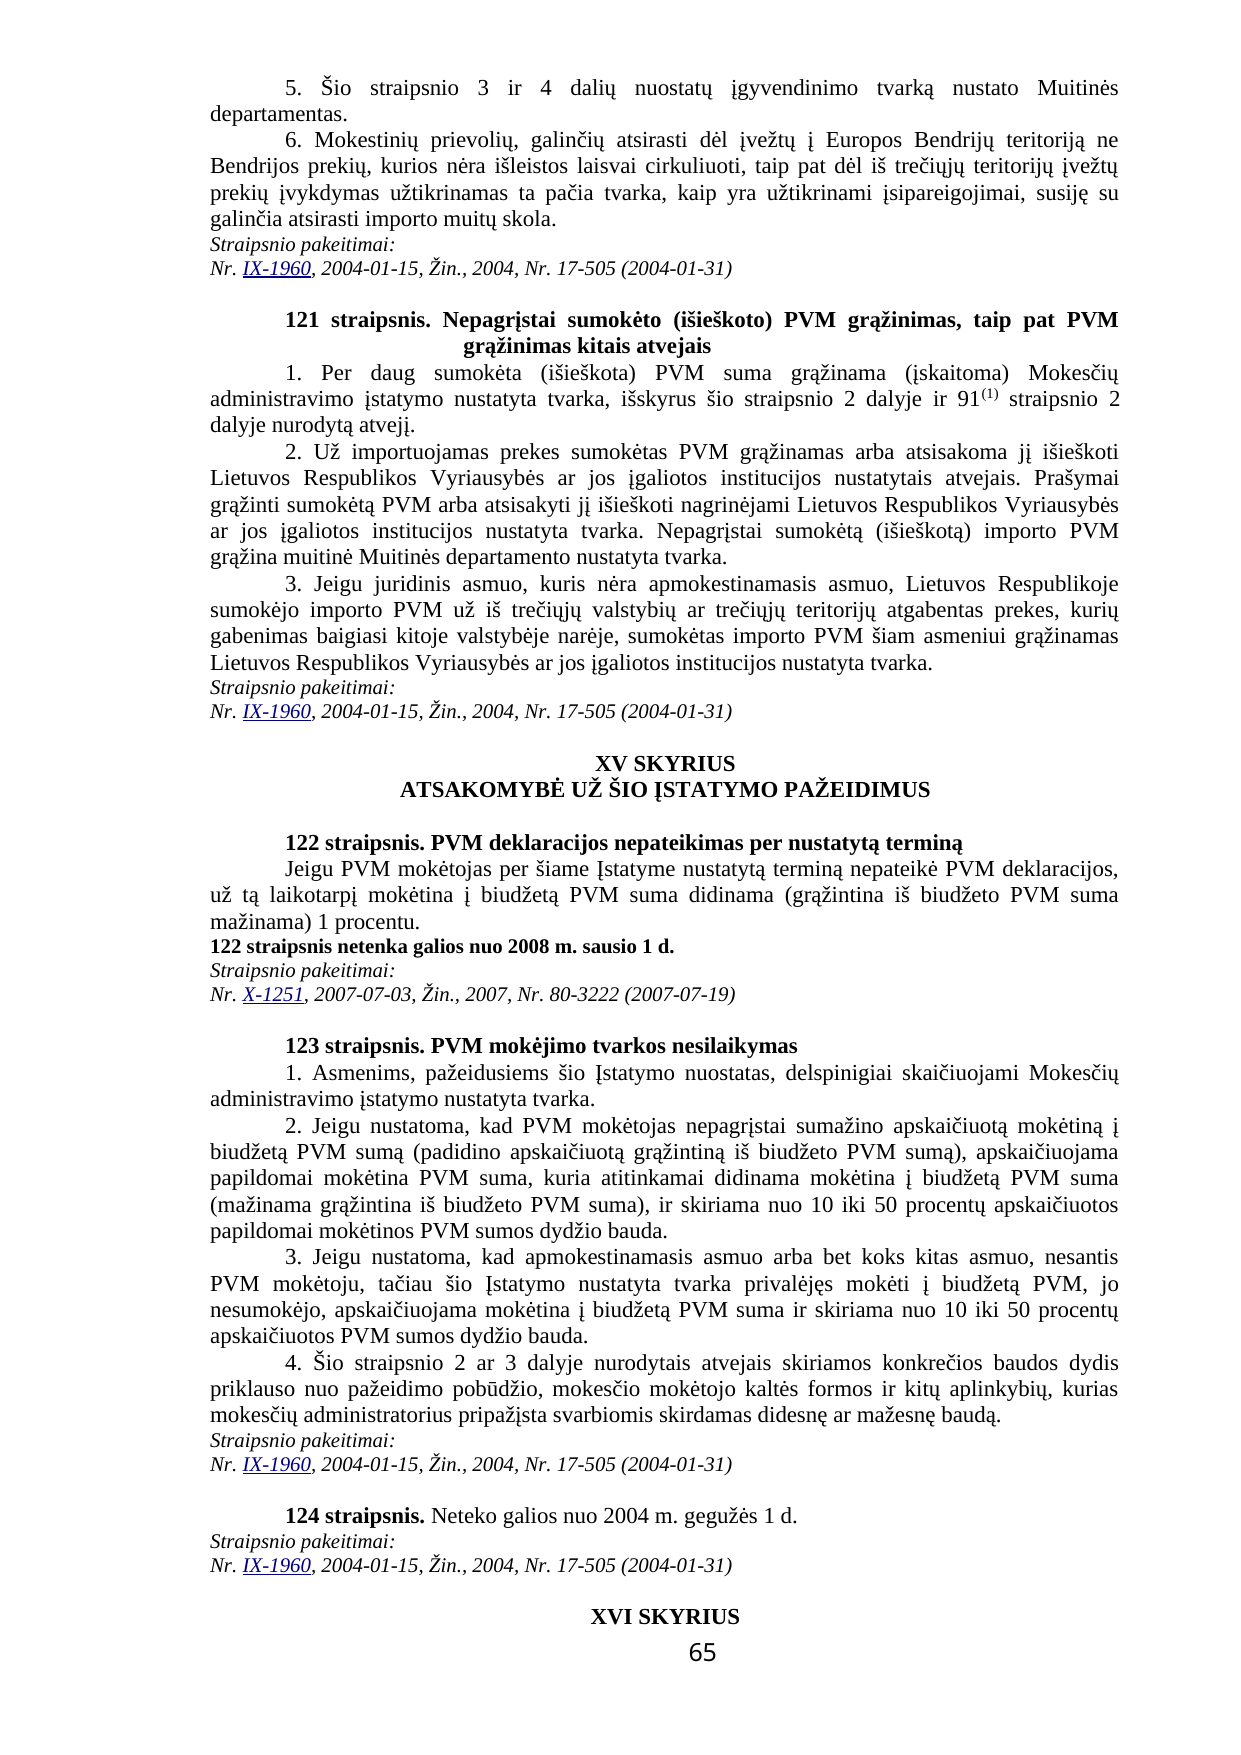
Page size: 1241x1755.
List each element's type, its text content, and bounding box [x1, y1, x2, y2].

text 121 straipsnis. Nepagrįstai sumokėto (išieškoto) PVM grąžinimas, taip pat PVM grąžinimas kitais atvejais [285, 306, 1120, 359]
text 4. Šio straipsnio 2 ar 3 dalyje nurodytais atvejais skiriamos konkrečios baudos dydis priklauso nuo pažeidimo pobūdžio, mokesčio mokėtojo kaltės formos ir kitų aplinkybių, kurias mokesčių administratorius pripažįsta svarbiomis skirdamas didesnę ar mažesnę baudą. [210, 1349, 1120, 1428]
text Straipsnio pakeitimai: [210, 1428, 1120, 1452]
text 1. Asmenims, pažeidusiems šio Įstatymo nuostatas, delspinigiai skaičiuojami Mokesčių administravimo įstatymo nustatyta tvarka. [210, 1059, 1120, 1112]
text Straipsnio pakeitimai: [210, 1529, 1120, 1553]
text Straipsnio pakeitimai: [210, 675, 1120, 699]
text Nr. IX-1960, 2004-01-15, Žin., 2004, Nr. 17-505 (2004-01-31) [210, 256, 1120, 280]
text 3. Jeigu juridinis asmuo, kuris nėra apmokestinamasis asmuo, Lietuvos Respublikoje sumokėjo importo PVM už iš trečiųjų valstybių ar trečiųjų teritorijų atgabentas prekes, kurių gabenimas baigiasi kitoje valstybėje narėje, sumokėtas importo PVM šiam asmeniui grąžinamas Lietuvos Respublikos Vyriausybės ar jos įgaliotos institucijos nustatyta tvarka. [210, 570, 1120, 675]
text 6. Mokestinių prievolių, galinčių atsirasti dėl įvežtų į Europos Bendrijų teritoriją ne Bendrijos prekių, kurios nėra išleistos laisvai cirkuliuoti, taip pat dėl iš trečiųjų teritorijų įvežtų prekių įvykdymas užtikrinamas ta pačia tvarka, kaip yra užtikrinami įsipareigojimai, susiję su galinčia atsirasti importo muitų skola. [210, 126, 1120, 232]
text Nr. IX-1960, 2004-01-15, Žin., 2004, Nr. 17-505 (2004-01-31) [210, 1452, 1120, 1476]
text XVI SKYRIUS [210, 1603, 1120, 1629]
text 1. Per daug sumokėta (išieškota) PVM suma grąžinama (įskaitoma) Mokesčių administravimo įstatymo nustatyta tvarka, išskyrus šio straipsnio 2 dalyje ir 91(1) straipsnio 2 dalyje nurodytą atvejį. [210, 359, 1120, 438]
text XV SKYRIUS [210, 749, 1120, 776]
text Nr. IX-1960, 2004-01-15, Žin., 2004, Nr. 17-505 (2004-01-31) [210, 699, 1120, 723]
text Straipsnio pakeitimai: [210, 958, 1120, 982]
text Jeigu PVM mokėtojas per šiame Įstatyme nustatytą terminą nepateikė PVM deklaracijos, už tą laikotarpį mokėtina į biudžetą PVM suma didinama (grąžintina iš biudžeto PVM suma mažinama) 1 procentu. [210, 855, 1120, 934]
text 123 straipsnis. PVM mokėjimo tvarkos nesilaikymas [210, 1033, 1120, 1059]
text Nr. IX-1960, 2004-01-15, Žin., 2004, Nr. 17-505 (2004-01-31) [210, 1553, 1120, 1577]
text 3. Jeigu nustatoma, kad apmokestinamasis asmuo arba bet koks kitas asmuo, nesantis PVM mokėtoju, tačiau šio Įstatymo nustatyta tvarka privalėjęs mokėti į biudžetą PVM, jo nesumokėjo, apskaičiuojama mokėtina į biudžetą PVM suma ir skiriama nuo 10 iki 50 procentų apskaičiuotos PVM sumos dydžio bauda. [210, 1243, 1120, 1349]
text 122 straipsnis. PVM deklaracijos nepateikimas per nustatytą terminą [210, 829, 1120, 855]
text Straipsnio pakeitimai: [210, 232, 1120, 256]
text 122 straipsnis netenka galios nuo 2008 m. sausio 1 d. [210, 934, 1120, 958]
text ATSAKOMYBĖ UŽ ŠIO ĮSTATYMO PAŽEIDIMUS [210, 776, 1120, 802]
text 2. Jeigu nustatoma, kad PVM mokėtojas nepagrįstai sumažino apskaičiuotą mokėtiną į biudžetą PVM sumą (padidino apskaičiuotą grąžintiną iš biudžeto PVM sumą), apskaičiuojama papildomai mokėtina PVM suma, kuria atitinkamai didinama mokėtina į biudžetą PVM suma (mažinama grąžintina iš biudžeto PVM suma), ir skiriama nuo 10 iki 50 procentų apskaičiuotos papildomai mokėtinos PVM sumos dydžio bauda. [210, 1112, 1120, 1243]
text 5. Šio straipsnio 3 ir 4 dalių nuostatų įgyvendinimo tvarką nustato Muitinės departamentas. [210, 73, 1120, 126]
text 2. Už importuojamas prekes sumokėtas PVM grąžinamas arba atsisakoma jį išieškoti Lietuvos Respublikos Vyriausybės ar jos įgaliotos institucijos nustatytais atvejais. Prašymai grąžinti sumokėtą PVM arba atsisakyti jį išieškoti nagrinėjami Lietuvos Respublikos Vyriausybės ar jos įgaliotos institucijos nustatyta tvarka. Nepagrįstai sumokėtą (išieškotą) importo PVM grąžina muitinė Muitinės departamento nustatyta tvarka. [210, 438, 1120, 570]
text 124 straipsnis. Neteko galios nuo 2004 m. gegužės 1 d. [210, 1502, 1120, 1529]
text Nr. X-1251, 2007-07-03, Žin., 2007, Nr. 80-3222 (2007-07-19) [210, 982, 1120, 1006]
